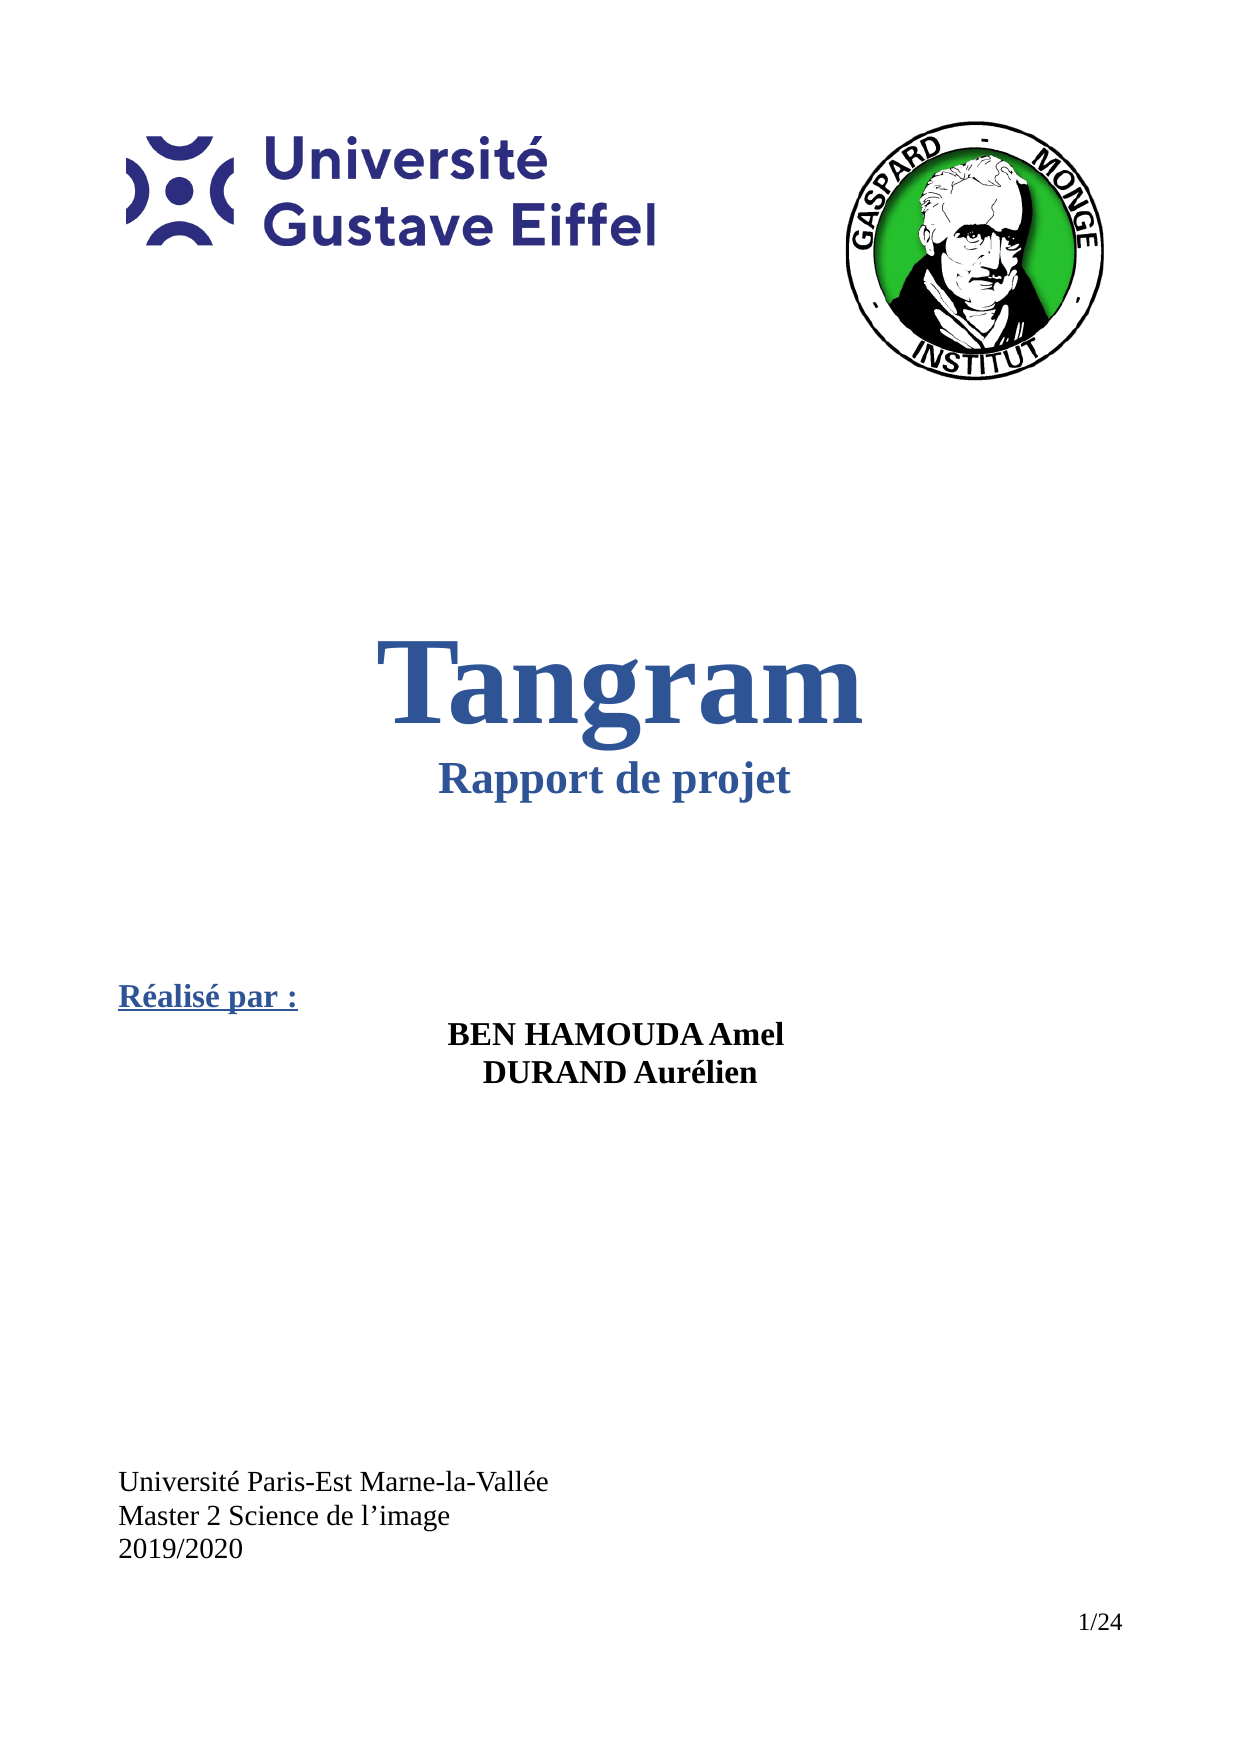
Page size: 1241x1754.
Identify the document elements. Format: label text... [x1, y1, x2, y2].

text Réalisé par : [118, 976, 1122, 1014]
text DURAND Aurélien [118, 1052, 1122, 1091]
text 2019/2020 [118, 1532, 1122, 1565]
text Rapport de projet [118, 751, 1122, 803]
text Tangram [118, 607, 1122, 751]
picture [126, 136, 655, 246]
text Master 2 Science de l’image [118, 1498, 1122, 1532]
text Université Paris-Est Marne-la-Vallée [118, 1464, 1122, 1498]
picture [845, 121, 1117, 394]
text BEN HAMOUDA Amel [118, 1014, 1122, 1052]
